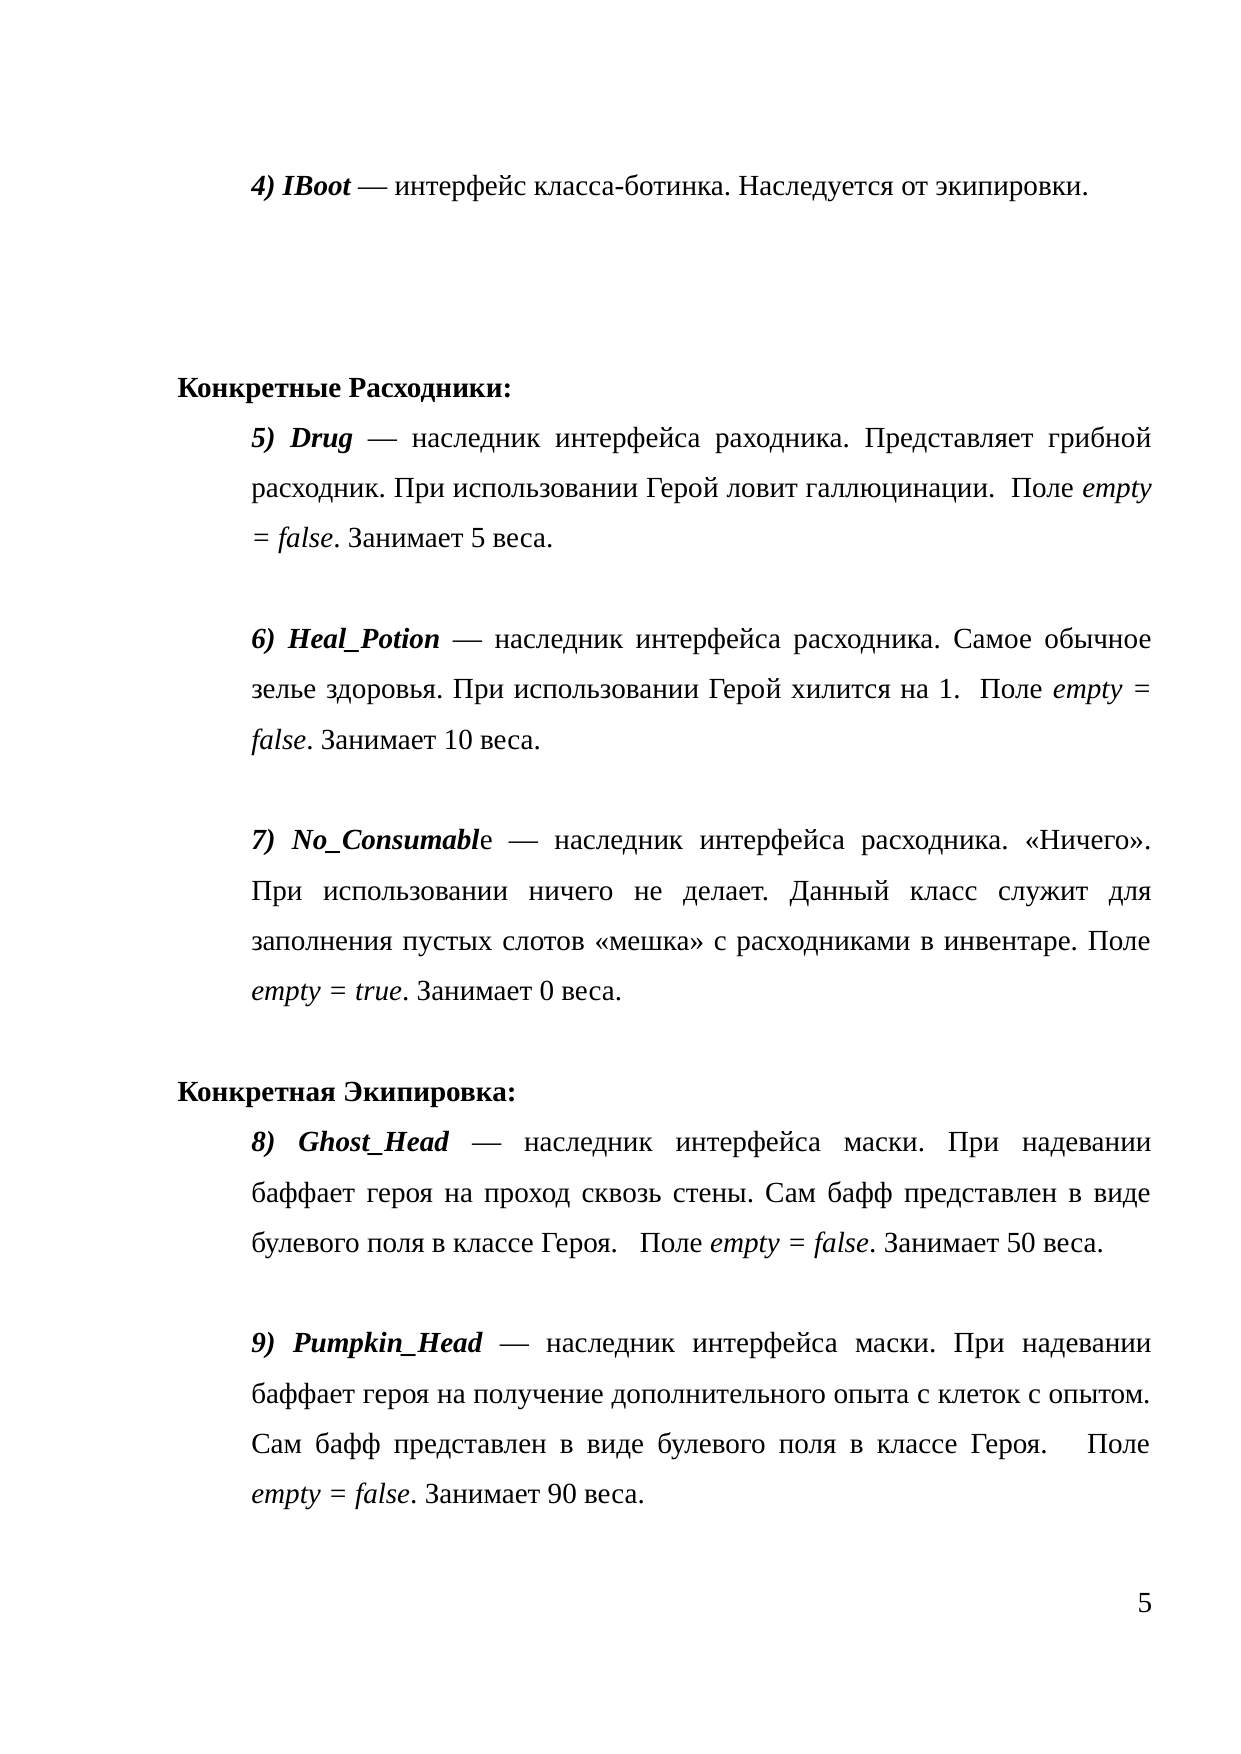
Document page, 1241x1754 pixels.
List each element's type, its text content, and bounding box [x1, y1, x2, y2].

text Конкретные Расходники: [177, 370, 1152, 403]
text 7) No_Consumable — наследник интерфейса расходника. «Ничего». При использовании ничего не делает. Данный класс служит для заполнения пустых слотов «мешка» с расходниками в инвентаре. Поле empty = true. Занимает 0 веса. [251, 822, 1152, 1007]
text 8) Ghost_Head — наследник интерфейса маски. При надевании баффает героя на проход сквозь стены. Сам бафф представлен в виде булевого поля в классе Героя. Поле empty = false. Занимает 50 веса. [251, 1124, 1152, 1258]
text Конкретная Экипировка: [177, 1074, 1152, 1108]
text 5) Drug — наследник интерфейса раходника. Представляет грибной расходник. При использовании Герой ловит галлюцинации. Поле empty = false. Занимает 5 веса. [251, 420, 1152, 554]
text 6) Heal_Potion — наследник интерфейса расходника. Самое обычное зелье здоровья. При использовании Герой хилится на 1. Поле empty = false. Занимает 10 веса. [251, 621, 1152, 755]
text 9) Pumpkin_Head — наследник интерфейса маски. При надевании баффает героя на получение дополнительного опыта с клеток с опытом. Сам бафф представлен в виде булевого поля в классе Героя. Поле empty = false. Занимает 90 веса. [251, 1326, 1152, 1510]
text 4) IBoot — интерфейс класса-ботинка. Наследуется от экипировки. [251, 168, 1152, 202]
